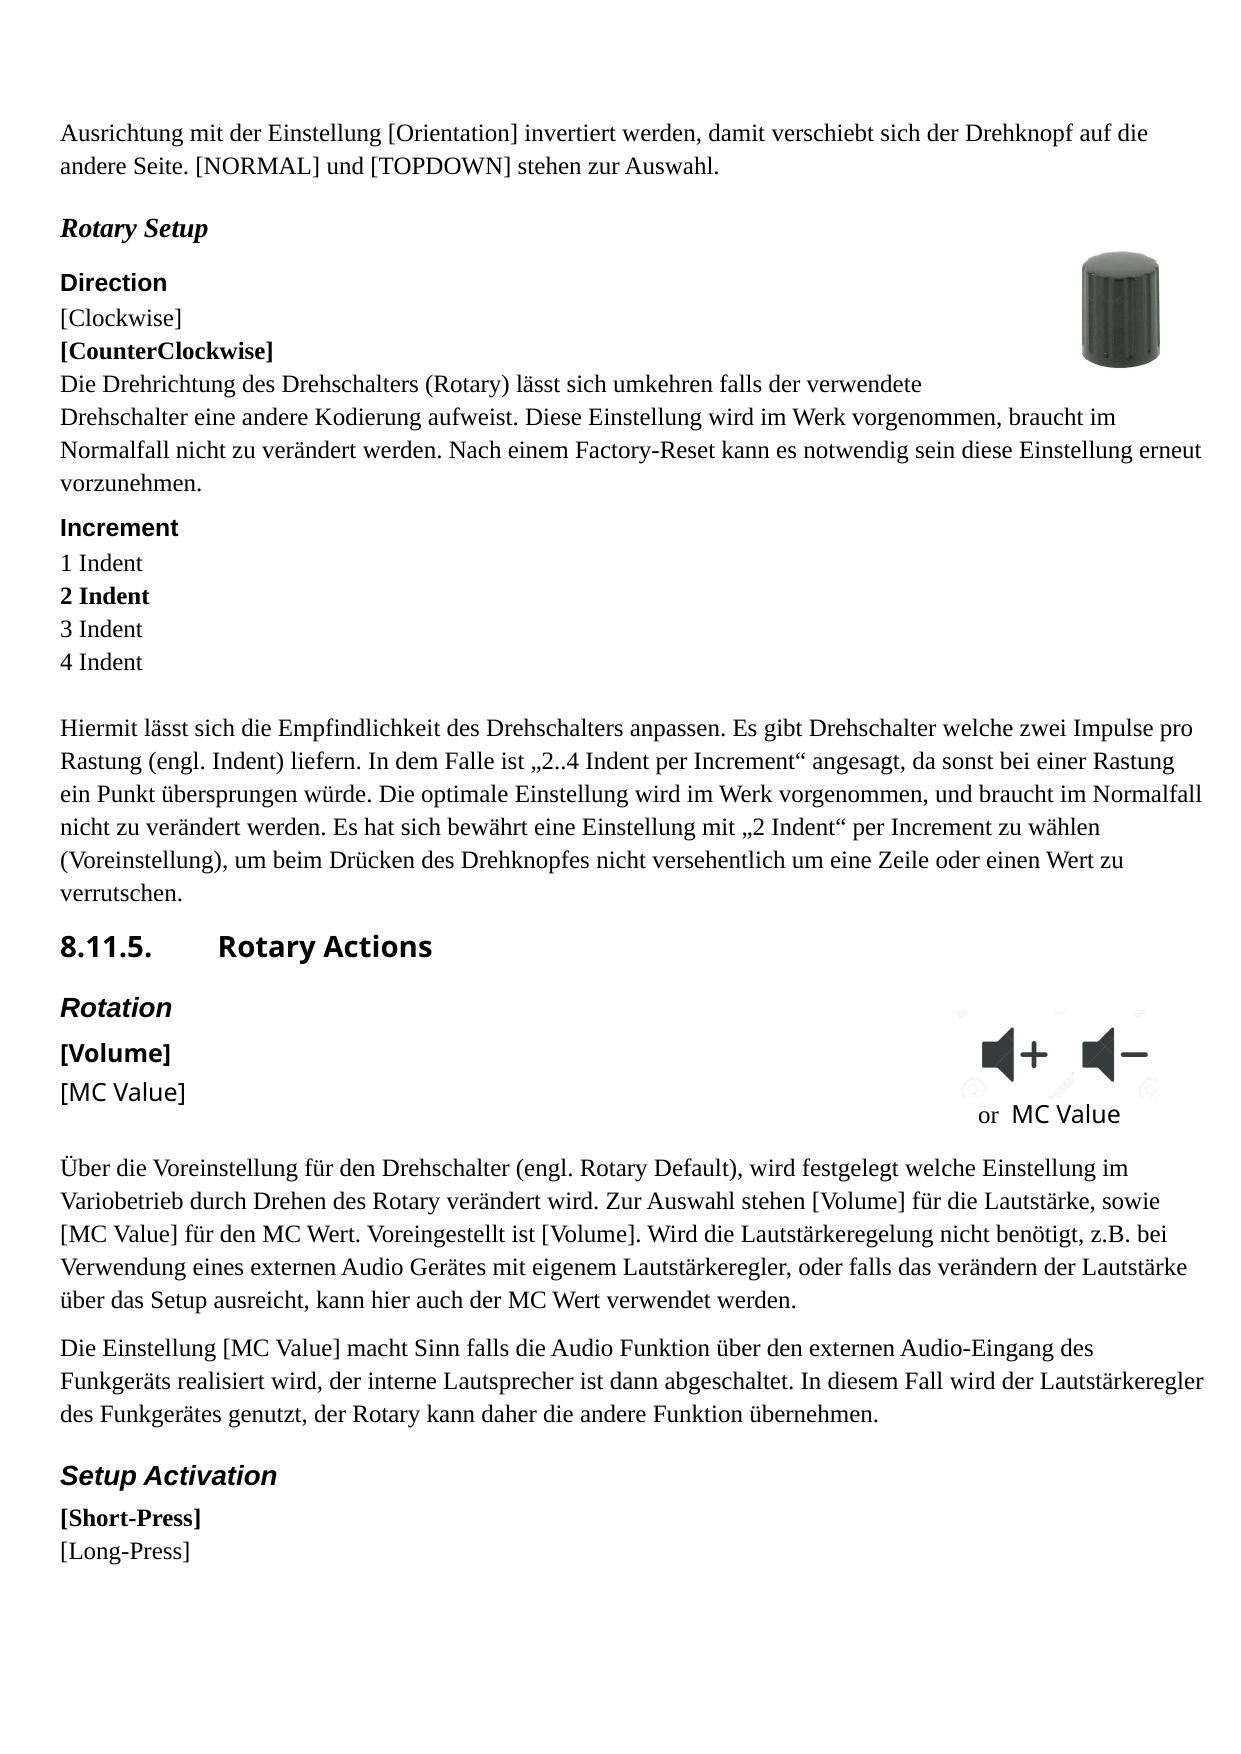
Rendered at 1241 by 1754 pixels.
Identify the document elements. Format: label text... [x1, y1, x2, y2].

subtitle [1160, 268, 1207, 297]
text [MC Value] [60, 1075, 1207, 1109]
text 1 Indent [60, 548, 1207, 577]
text [Short-Press] [60, 1503, 1207, 1532]
text [Clockwise] [60, 303, 1081, 332]
subtitle Rotary Actions [60, 926, 1207, 966]
text [1160, 336, 1207, 365]
text Die Drehrichtung des Drehschalters (Rotary) lässt sich umkehren falls der verwendete Drehschalter eine andere Kodierung aufweist. Diese Einstellung wird im Werk vorgenommen, braucht im Normalfall nicht zu verändert werden. Nach einem Factory-Reset kann es notwendig sein diese Einstellung erneut vorzunehmen. [60, 369, 1207, 497]
subtitle Rotary Setup [60, 211, 1207, 243]
text Hiermit lässt sich die Empfindlichkeit des Drehschalters anpassen. Es gibt Drehschalter welche zwei Impulse pro Rastung (engl. Indent) liefern. In dem Falle ist „2..4 Indent per Increment“ angesagt, da sonst bei einer Rastung ein Punkt übersprungen würde. Die optimale Einstellung wird im Werk vorgenommen, und braucht im Normalfall nicht zu verändert werden. Es hat sich bewährt eine Einstellung mit „2 Indent“ per Increment zu wählen (Voreinstellung), um beim Drücken des Drehknopfes nicht versehentlich um eine Zeile oder einen Wert zu verrutschen. [60, 713, 1207, 907]
text 4 Indent [60, 647, 1207, 676]
subtitle Direction [60, 268, 1081, 297]
text Ausrichtung mit der Einstellung [Orientation] invertiert werden, damit verschiebt sich der Drehknopf auf die andere Seite. [NORMAL] und [TOPDOWN] stehen zur Auswahl. [60, 118, 1207, 180]
text [Volume] [60, 1036, 948, 1069]
text [Long-Press] [60, 1536, 1207, 1565]
subtitle Rotation [60, 991, 1207, 1023]
text Die Einstellung [MC Value] macht Sinn falls die Audio Funktion über den externen Audio-Eingang des Funkgeräts realisiert wird, der interne Lautsprecher ist dann abgeschaltet. In diesem Fall wird der Lautstärkeregler des Funkgerätes genutzt, der Rotary kann daher die andere Funktion übernehmen. [60, 1333, 1207, 1427]
text Über die Voreinstellung für den Drehschalter (engl. Rotary Default), wird festgelegt welche Einstellung im Variobetrieb durch Drehen des Rotary verändert wird. Zur Auswahl stehen [Volume] für die Lautstärke, sowie [MC Value] für den MC Wert. Voreingestellt ist [Volume]. Wird die Lautstärkeregelung nicht benötigt, z.B. bei Verwendung eines externen Audio Gerätes mit eigenem Lautstärkeregler, oder falls das verändern der Lautstärke über das Setup ausreicht, kann hier auch der MC Wert verwendet werden. [60, 1153, 1207, 1314]
text [1160, 303, 1207, 332]
picture [1081, 250, 1160, 369]
picture [948, 1010, 1159, 1098]
text 3 Indent [60, 614, 1207, 643]
text [CounterClockwise] [60, 336, 1081, 365]
text 2 Indent [60, 581, 1207, 610]
subtitle Setup Activation [60, 1459, 1207, 1491]
text [1159, 1036, 1207, 1069]
subtitle Increment [60, 513, 1207, 542]
